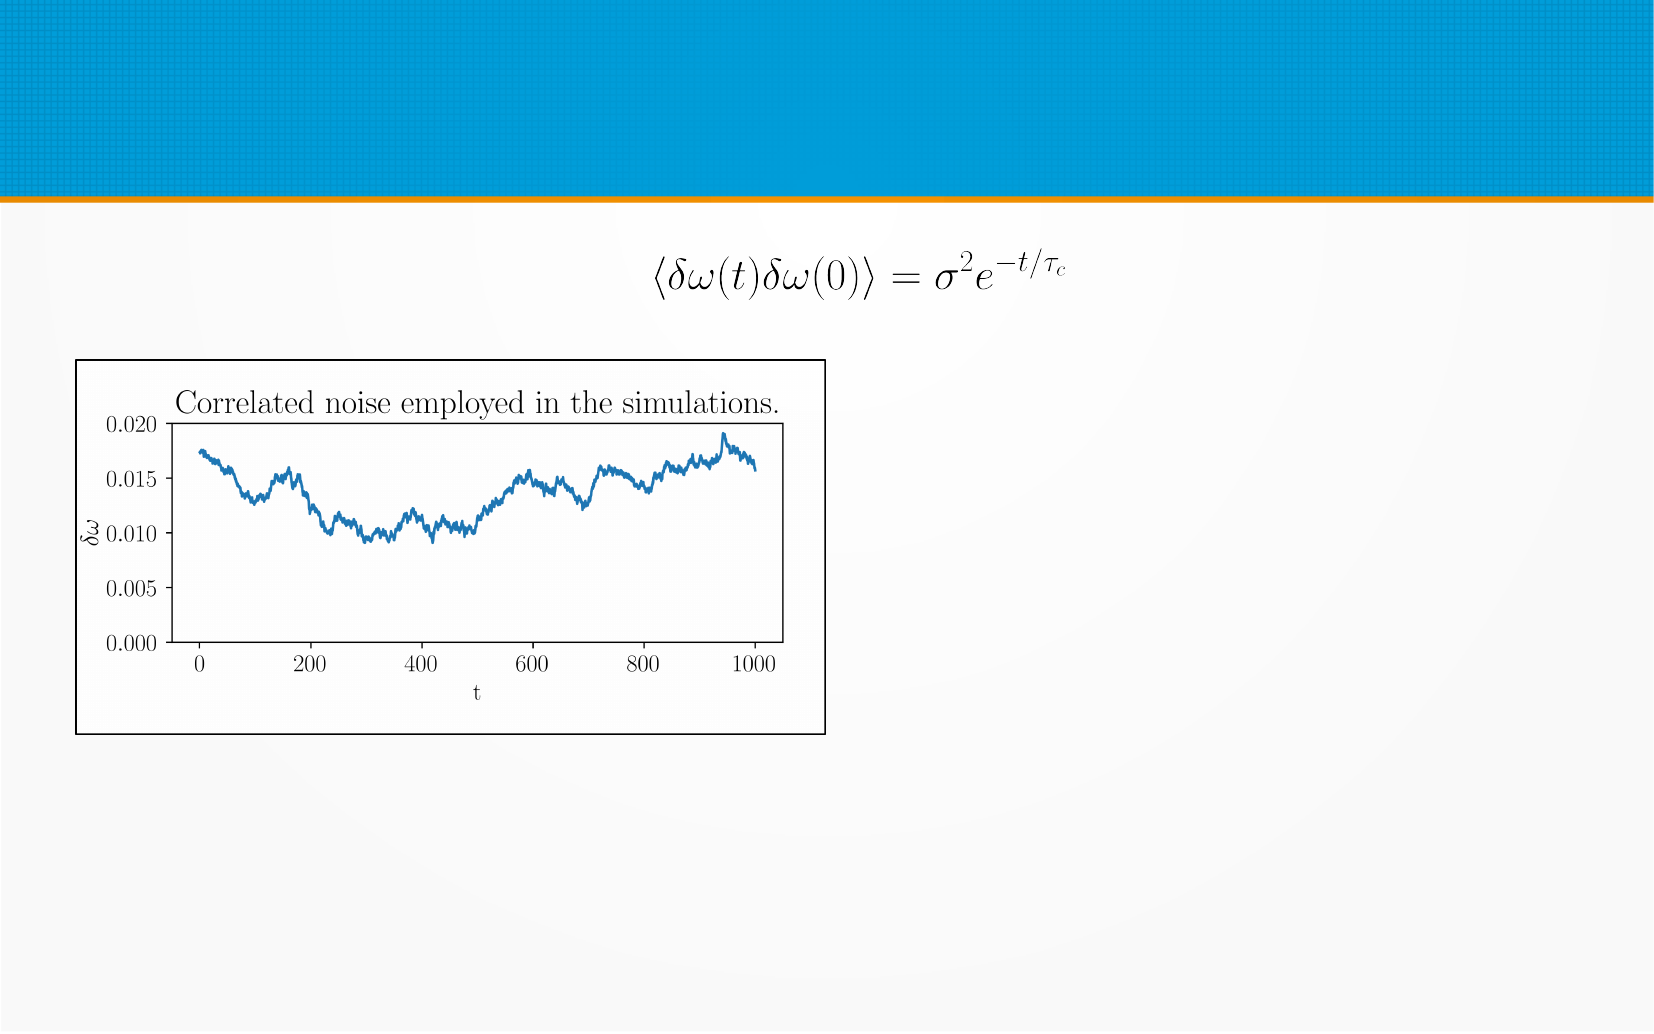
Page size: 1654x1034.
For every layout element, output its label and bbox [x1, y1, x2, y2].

picture [0, 197, 1654, 1034]
